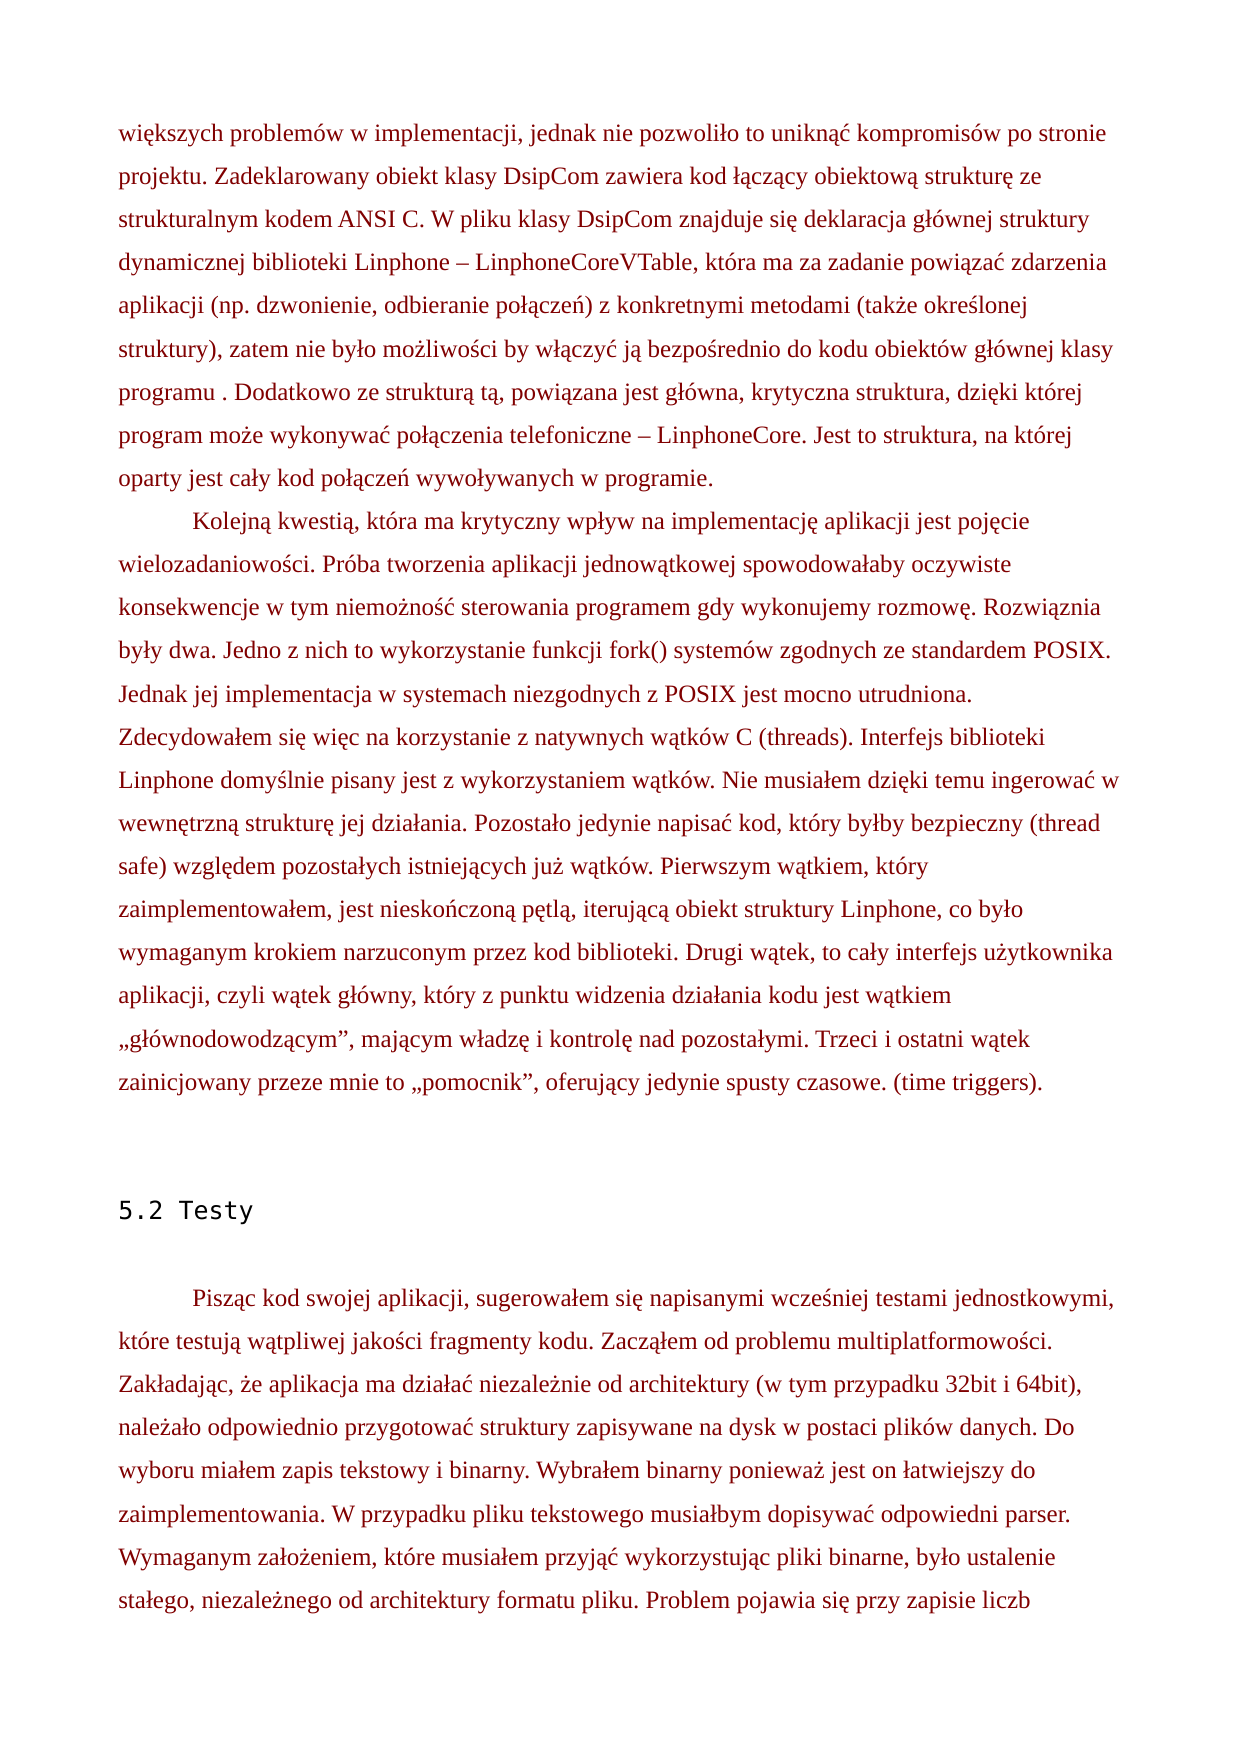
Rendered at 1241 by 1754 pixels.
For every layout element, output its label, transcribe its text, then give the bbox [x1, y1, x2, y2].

text 5.2 Testy [118, 1196, 1122, 1225]
text Kolejną kwestią, która ma krytyczny wpływ na implementację aplikacji jest pojęcie wielozadaniowości. Próba tworzenia aplikacji jednowątkowej spowodowałaby oczywiste konsekwencje w tym niemożność sterowania programem gdy wykonujemy rozmowę. Rozwiąznia były dwa. Jedno z nich to wykorzystanie funkcji fork() systemów zgodnych ze standardem POSIX. Jednak jej implementacja w systemach niezgodnych z POSIX jest mocno utrudniona. Zdecydowałem się więc na korzystanie z natywnych wątków C (threads). Interfejs biblioteki Linphone domyślnie pisany jest z wykorzystaniem wątków. Nie musiałem dzięki temu ingerować w wewnętrzną strukturę jej działania. Pozostało jedynie napisać kod, który byłby bezpieczny (thread safe) względem pozostałych istniejących już wątków. Pierwszym wątkiem, który zaimplementowałem, jest nieskończoną pętlą, iterującą obiekt struktury Linphone, co było wymaganym krokiem narzuconym przez kod biblioteki. Drugi wątek, to cały interfejs użytkownika aplikacji, czyli wątek główny, który z punktu widzenia działania kodu jest wątkiem „głównodowodzącym”, mającym władzę i kontrolę nad pozostałymi. Trzeci i ostatni wątek zainicjowany przeze mnie to „pomocnik”, oferujący jedynie spusty czasowe. (time triggers). [118, 506, 1122, 1096]
text Pisząc kod swojej aplikacji, sugerowałem się napisanymi wcześniej testami jednostkowymi, które testują wątpliwej jakości fragmenty kodu. Zacząłem od problemu multiplatformowości. Zakładając, że aplikacja ma działać niezależnie od architektury (w tym przypadku 32bit i 64bit), należało odpowiednio przygotować struktury zapisywane na dysk w postaci plików danych. Do wyboru miałem zapis tekstowy i binarny. Wybrałem binarny ponieważ jest on łatwiejszy do zaimplementowania. W przypadku pliku tekstowego musiałbym dopisywać odpowiedni parser. Wymaganym założeniem, które musiałem przyjąć wykorzystując pliki binarne, było ustalenie stałego, niezależnego od architektury formatu pliku. Problem pojawia się przy zapisie liczb [118, 1283, 1122, 1614]
text większych problemów w implementacji, jednak nie pozwoliło to uniknąć kompromisów po stronie projektu. Zadeklarowany obiekt klasy DsipCom zawiera kod łączący obiektową strukturę ze strukturalnym kodem ANSI C. W pliku klasy DsipCom znajduje się deklaracja głównej struktury dynamicznej biblioteki Linphone – LinphoneCoreVTable, która ma za zadanie powiązać zdarzenia aplikacji (np. dzwonienie, odbieranie połączeń) z konkretnymi metodami (także określonej struktury), zatem nie było możliwości by włączyć ją bezpośrednio do kodu obiektów głównej klasy programu . Dodatkowo ze strukturą tą, powiązana jest główna, krytyczna struktura, dzięki której program może wykonywać połączenia telefoniczne – LinphoneCore. Jest to struktura, na której oparty jest cały kod połączeń wywoływanych w programie. [118, 118, 1122, 492]
